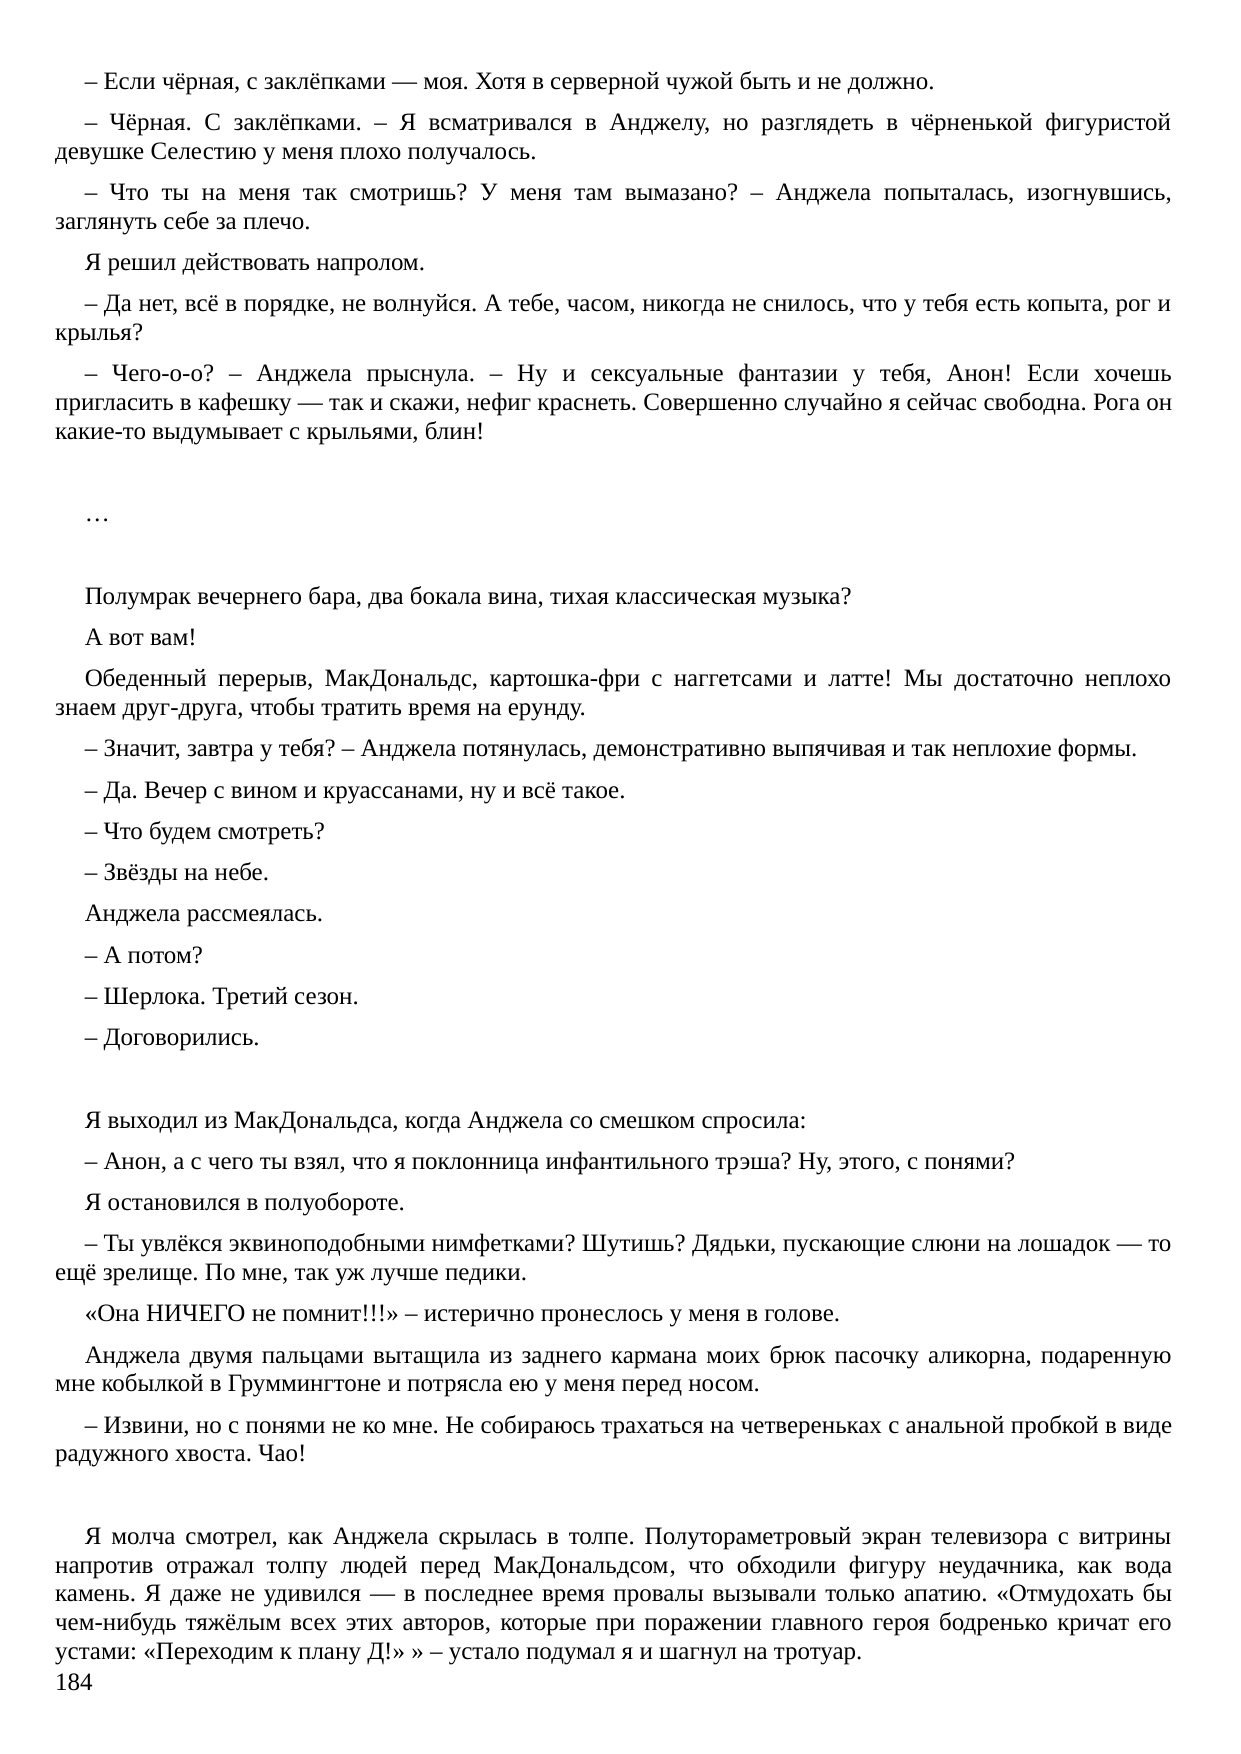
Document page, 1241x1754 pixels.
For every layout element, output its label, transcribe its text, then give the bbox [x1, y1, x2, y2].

text Я остановился в полуобороте. [55, 1187, 1173, 1216]
text – Договорились. [55, 1022, 1173, 1051]
text – Ты увлёкся эквиноподобными нимфетками? Шутишь? Дядьки, пускающие слюни на лошадок — то ещё зрелище. По мне, так уж лучше педики. [55, 1228, 1173, 1286]
text Я решил действовать напролом. [55, 247, 1173, 276]
text – Да нет, всё в порядке, не волнуйся. А тебе, часом, никогда не снилось, что у тебя есть копыта, рог и крылья? [55, 288, 1173, 346]
text – Звёзды на небе. [55, 857, 1173, 886]
text А вот вам! [55, 622, 1173, 651]
text – Значит, завтра у тебя? – Анджела потянулась, демонстративно выпячивая и так неплохие формы. [55, 733, 1173, 762]
text Я молча смотрел, как Анджела скрылась в толпе. Полутораметровый экран телевизора с витрины напротив отражал толпу людей перед МакДональдсом, что обходили фигуру неудачника, как вода камень. Я даже не удивился — в последнее время провалы вызывали только апатию. «Отмудохать бы чем-нибудь тяжёлым всех этих авторов, которые при поражении главного героя бодренько кричат его устами: «Переходим к плану Д!» » – устало подумал я и шагнул на тротуар. [55, 1521, 1173, 1665]
text – Чёрная. С заклёпками. – Я всматривался в Анджелу, но разглядеть в чёрненькой фигуристой девушке Селестию у меня плохо получалось. [55, 107, 1173, 165]
text Анджела рассмеялась. [55, 898, 1173, 927]
text Анджела двумя пальцами вытащила из заднего кармана моих брюк пасочку аликорна, подаренную мне кобылкой в Груммингтоне и потрясла ею у меня перед носом. [55, 1340, 1173, 1397]
text – Анон, а с чего ты взял, что я поклонница инфантильного трэша? Ну, этого, с понями? [55, 1146, 1173, 1175]
text – Чего-о-о? – Анджела прыснула. – Ну и сексуальные фантазии у тебя, Анон! Если хочешь пригласить в кафешку — так и скажи, нефиг краснеть. Совершенно случайно я сейчас свободна. Рога он какие-то выдумывает с крыльями, блин! [55, 358, 1173, 445]
text – Да. Вечер с вином и круассанами, ну и всё такое. [55, 775, 1173, 803]
text «Она НИЧЕГО не помнит!!!» – истерично пронеслось у меня в голове. [55, 1298, 1173, 1327]
text – Шерлока. Третий сезон. [55, 981, 1173, 1010]
text – Извини, но с понями не ко мне. Не собираюсь трахаться на четвереньках с анальной пробкой в виде радужного хвоста. Чао! [55, 1410, 1173, 1467]
text … [55, 498, 1173, 527]
text – Что ты на меня так смотришь? У меня там вымазано? – Анджела попыталась, изогнувшись, заглянуть себе за плечо. [55, 177, 1173, 235]
text – А потом? [55, 940, 1173, 968]
text Полумрак вечернего бара, два бокала вина, тихая классическая музыка? [55, 581, 1173, 610]
text – Если чёрная, с заклёпками — моя. Хотя в серверной чужой быть и не должно. [55, 66, 1173, 95]
text – Что будем смотреть? [55, 816, 1173, 845]
text Я выходил из МакДональдса, когда Анджела со смешком спросила: [55, 1105, 1173, 1133]
text Обеденный перерыв, МакДональдс, картошка-фри с наггетсами и латте! Мы достаточно неплохо знаем друг-друга, чтобы тратить время на ерунду. [55, 663, 1173, 721]
